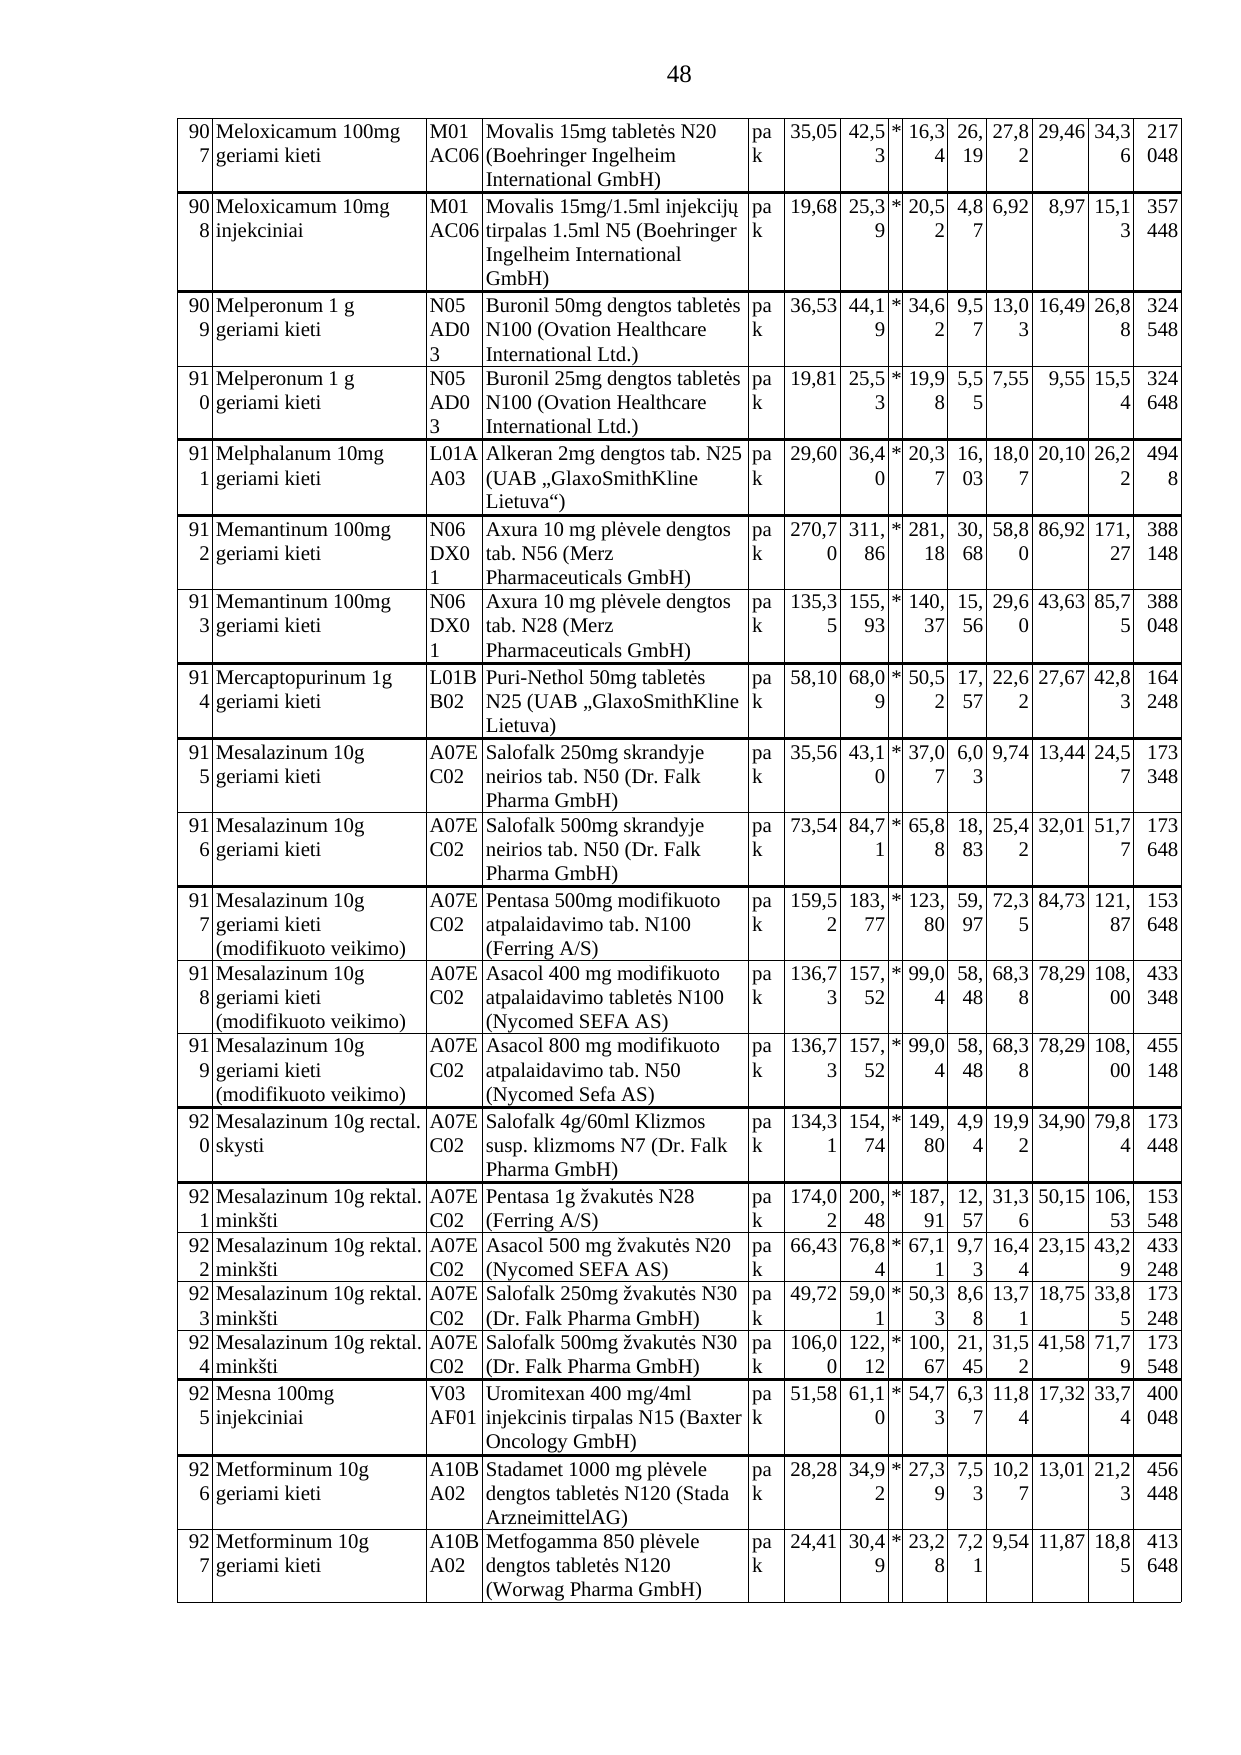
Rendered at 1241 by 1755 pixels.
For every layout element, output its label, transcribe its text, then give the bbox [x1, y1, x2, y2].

table_cell 915 [178, 740, 212, 812]
table_cell Salofalk 250mg žvakutės N30 (Dr. Falk Pharma GmbH) [483, 1282, 748, 1329]
table_cell 455148 [1134, 1034, 1181, 1106]
table_cell 16,34 [903, 119, 947, 191]
table_cell 388048 [1134, 590, 1181, 662]
table_cell 68,38 [987, 961, 1032, 1033]
table_cell 9,55 [1033, 367, 1088, 438]
table_cell Movalis 15mg tabletės N20 (Boehringer Ingelheim International GmbH) [483, 119, 748, 191]
table_cell 909 [178, 293, 212, 366]
table_cell Axura 10 mg plėvele dengtos tab. N56 (Merz Pharmaceuticals GmbH) [483, 517, 748, 589]
table_cell Mesalazinum 10g rektal. minkšti [213, 1184, 426, 1232]
table_cell pak [749, 1457, 784, 1529]
table_cell 200,48 [841, 1184, 888, 1232]
table_cell 26,22 [1089, 441, 1133, 513]
table_cell Metforminum 10g geriami kieti [213, 1457, 426, 1529]
table_cell Mesna 100mg injekciniai [213, 1381, 426, 1453]
table_cell 357448 [1134, 194, 1181, 290]
table_cell A07EC02 [427, 1109, 482, 1181]
table_cell 907 [178, 119, 212, 191]
table_cell 54,73 [903, 1381, 947, 1453]
table_cell 157,52 [841, 961, 888, 1033]
table_cell 924 [178, 1331, 212, 1378]
table_cell * [889, 813, 902, 885]
table_cell 910 [178, 367, 212, 438]
table_cell 42,83 [1089, 665, 1133, 737]
table_cell 8,97 [1033, 194, 1088, 290]
table_cell 71,79 [1089, 1331, 1133, 1378]
table_cell 12,57 [948, 1184, 986, 1232]
table_cell 34,90 [1033, 1109, 1088, 1181]
table_cell 18,85 [1089, 1530, 1133, 1601]
table_cell 123,80 [903, 888, 947, 960]
table_cell Movalis 15mg/1.5ml injekcijų tirpalas 1.5ml N5 (Boehringer Ingelheim International GmbH) [483, 194, 748, 290]
table_cell 68,09 [841, 665, 888, 737]
table_cell 4,87 [948, 194, 986, 290]
table_cell 149,80 [903, 1109, 947, 1181]
table_cell 7,21 [948, 1530, 986, 1601]
table_cell Meloxicamum 100mg geriami kieti [213, 119, 426, 191]
table_cell 29,60 [785, 441, 840, 513]
table_cell Pentasa 500mg modifikuoto atpalaidavimo tab. N100 (Ferring A/S) [483, 888, 748, 960]
table_cell 16,03 [948, 441, 986, 513]
table_cell 173648 [1134, 813, 1181, 885]
table_cell 927 [178, 1530, 212, 1601]
table_cell 31,52 [987, 1331, 1032, 1378]
table_cell Puri-Nethol 50mg tabletės N25 (UAB „GlaxoSmithKline Lietuva) [483, 665, 748, 737]
table_cell 4948 [1134, 441, 1181, 513]
table_cell Mesalazinum 10g geriami kieti (modifikuoto veikimo) [213, 1034, 426, 1106]
table_cell 918 [178, 961, 212, 1033]
table_cell 34,62 [903, 293, 947, 366]
table_cell 926 [178, 1457, 212, 1529]
table_cell pak [749, 441, 784, 513]
table_cell 456448 [1134, 1457, 1181, 1529]
table_cell Alkeran 2mg dengtos tab. N25 (UAB „GlaxoSmithKline Lietuva“) [483, 441, 748, 513]
table_cell 51,58 [785, 1381, 840, 1453]
table_cell 27,67 [1033, 665, 1088, 737]
table_cell 34,92 [841, 1457, 888, 1529]
table_cell Melperonum 1 g geriami kieti [213, 293, 426, 366]
table_cell 99,04 [903, 1034, 947, 1106]
table_cell 173248 [1134, 1282, 1181, 1329]
table_cell Mesalazinum 10g rektal. minkšti [213, 1331, 426, 1378]
table_cell Salofalk 250mg skrandyje neirios tab. N50 (Dr. Falk Pharma GmbH) [483, 740, 748, 812]
table_cell 106,00 [785, 1331, 840, 1378]
table_cell 18,75 [1033, 1282, 1088, 1329]
table_cell 173548 [1134, 1331, 1181, 1378]
table_cell Metfogamma 850 plėvele dengtos tabletės N120 (Worwag Pharma GmbH) [483, 1530, 748, 1601]
table_cell 16,49 [1033, 293, 1088, 366]
table_cell 50,33 [903, 1282, 947, 1329]
table_cell * [889, 1282, 902, 1329]
table_cell Meloxicamum 10mg injekciniai [213, 194, 426, 290]
table_cell 32,01 [1033, 813, 1088, 885]
table_cell N05AD03 [427, 293, 482, 366]
table_cell Salofalk 500mg skrandyje neirios tab. N50 (Dr. Falk Pharma GmbH) [483, 813, 748, 885]
table_cell 173348 [1134, 740, 1181, 812]
table_cell 26,88 [1089, 293, 1133, 366]
table_cell 15,56 [948, 590, 986, 662]
table_cell 59,01 [841, 1282, 888, 1329]
table_cell 917 [178, 888, 212, 960]
table_cell pak [749, 1282, 784, 1329]
table_cell 68,38 [987, 1034, 1032, 1106]
table_cell pak [749, 1109, 784, 1181]
table_cell pak [749, 1331, 784, 1378]
table_cell 270,70 [785, 517, 840, 589]
table_cell 9,73 [948, 1233, 986, 1281]
table_cell 19,81 [785, 367, 840, 438]
table_cell 20,37 [903, 441, 947, 513]
table_cell * [889, 1331, 902, 1378]
table_cell 99,04 [903, 961, 947, 1033]
table_cell 173448 [1134, 1109, 1181, 1181]
table_cell pak [749, 961, 784, 1033]
table_cell * [889, 367, 902, 438]
table_cell 108,00 [1089, 961, 1133, 1033]
table_cell 7,53 [948, 1457, 986, 1529]
table_cell 76,84 [841, 1233, 888, 1281]
table_cell 916 [178, 813, 212, 885]
table_cell A07EC02 [427, 1233, 482, 1281]
table_cell 13,01 [1033, 1457, 1088, 1529]
table_cell 400048 [1134, 1381, 1181, 1453]
table_cell 22,62 [987, 665, 1032, 737]
table_cell pak [749, 293, 784, 366]
table_cell pak [749, 1233, 784, 1281]
table_cell 58,10 [785, 665, 840, 737]
table_cell M01AC06 [427, 119, 482, 191]
table_cell 27,39 [903, 1457, 947, 1529]
table_cell 26,19 [948, 119, 986, 191]
table_cell 324648 [1134, 367, 1181, 438]
table_cell V03AF01 [427, 1381, 482, 1453]
table_cell A07EC02 [427, 1331, 482, 1378]
table_cell 164248 [1134, 665, 1181, 737]
table_cell 61,10 [841, 1381, 888, 1453]
table_cell 11,87 [1033, 1530, 1088, 1601]
table_cell 33,74 [1089, 1381, 1133, 1453]
table_cell A10BA02 [427, 1530, 482, 1601]
table_cell * [889, 517, 902, 589]
table_cell Melphalanum 10mg geriami kieti [213, 441, 426, 513]
table_cell pak [749, 590, 784, 662]
table_cell 28,28 [785, 1457, 840, 1529]
table_cell 65,88 [903, 813, 947, 885]
table_cell * [889, 119, 902, 191]
table_cell 159,52 [785, 888, 840, 960]
table_cell 6,37 [948, 1381, 986, 1453]
table_cell 43,10 [841, 740, 888, 812]
table_cell 108,00 [1089, 1034, 1133, 1106]
table_cell 43,63 [1033, 590, 1088, 662]
table_cell Salofalk 4g/60ml Klizmos susp. klizmoms N7 (Dr. Falk Pharma GmbH) [483, 1109, 748, 1181]
table_cell 86,92 [1033, 517, 1088, 589]
table_cell 67,11 [903, 1233, 947, 1281]
table_cell M01AC06 [427, 194, 482, 290]
table_cell 34,36 [1089, 119, 1133, 191]
table_cell 11,84 [987, 1381, 1032, 1453]
table_cell 21,45 [948, 1331, 986, 1378]
table_cell * [889, 740, 902, 812]
table_cell A07EC02 [427, 888, 482, 960]
table_cell 24,57 [1089, 740, 1133, 812]
table_cell 58,80 [987, 517, 1032, 589]
table_cell 23,15 [1033, 1233, 1088, 1281]
table_cell 920 [178, 1109, 212, 1181]
table_cell 58,48 [948, 1034, 986, 1106]
table_cell A10BA02 [427, 1457, 482, 1529]
table_cell 49,72 [785, 1282, 840, 1329]
table_cell 174,02 [785, 1184, 840, 1232]
table_cell Asacol 500 mg žvakutės N20 (Nycomed SEFA AS) [483, 1233, 748, 1281]
table_cell 157,52 [841, 1034, 888, 1106]
table_cell 16,44 [987, 1233, 1032, 1281]
table_cell 20,52 [903, 194, 947, 290]
table_cell 100,67 [903, 1331, 947, 1378]
table_cell 78,29 [1033, 961, 1088, 1033]
table_cell A07EC02 [427, 961, 482, 1033]
table_cell 6,92 [987, 194, 1032, 290]
table_cell N06DX01 [427, 590, 482, 662]
table_cell 136,73 [785, 1034, 840, 1106]
table_cell 925 [178, 1381, 212, 1453]
table_cell Buronil 25mg dengtos tabletės N100 (Ovation Healthcare International Ltd.) [483, 367, 748, 438]
table_cell A07EC02 [427, 1184, 482, 1232]
table_cell pak [749, 665, 784, 737]
table_cell 923 [178, 1282, 212, 1329]
table_cell 42,53 [841, 119, 888, 191]
table_cell 43,29 [1089, 1233, 1133, 1281]
table_cell * [889, 665, 902, 737]
table_cell 85,75 [1089, 590, 1133, 662]
table_cell 311,86 [841, 517, 888, 589]
table_cell 72,35 [987, 888, 1032, 960]
table_cell 10,27 [987, 1457, 1032, 1529]
table_cell 433348 [1134, 961, 1181, 1033]
table_cell 41,58 [1033, 1331, 1088, 1378]
table_cell 21,23 [1089, 1457, 1133, 1529]
table_cell 9,54 [987, 1530, 1032, 1601]
table_cell Mesalazinum 10g geriami kieti [213, 740, 426, 812]
table_cell Buronil 50mg dengtos tabletės N100 (Ovation Healthcare International Ltd.) [483, 293, 748, 366]
table_cell 13,44 [1033, 740, 1088, 812]
table_cell 183,77 [841, 888, 888, 960]
table_cell 25,42 [987, 813, 1032, 885]
table_cell L01BB02 [427, 665, 482, 737]
table_cell 913 [178, 590, 212, 662]
table_cell Mesalazinum 10g rektal. minkšti [213, 1233, 426, 1281]
table_cell 4,94 [948, 1109, 986, 1181]
table_cell 18,83 [948, 813, 986, 885]
table_cell 9,57 [948, 293, 986, 366]
table_cell 36,40 [841, 441, 888, 513]
table_cell 51,77 [1089, 813, 1133, 885]
table_cell 153648 [1134, 888, 1181, 960]
table_cell A07EC02 [427, 813, 482, 885]
table_cell 153548 [1134, 1184, 1181, 1232]
table_cell 27,82 [987, 119, 1032, 191]
table_cell A07EC02 [427, 740, 482, 812]
table_cell * [889, 1109, 902, 1181]
table_cell 8,68 [948, 1282, 986, 1329]
table_cell 18,07 [987, 441, 1032, 513]
table_cell 30,68 [948, 517, 986, 589]
table_cell pak [749, 740, 784, 812]
table_cell Memantinum 100mg geriami kieti [213, 517, 426, 589]
table_cell N06DX01 [427, 517, 482, 589]
table_cell pak [749, 1184, 784, 1232]
table_cell 324548 [1134, 293, 1181, 366]
table_cell Memantinum 100mg geriami kieti [213, 590, 426, 662]
table_cell A07EC02 [427, 1034, 482, 1106]
table_cell A07EC02 [427, 1282, 482, 1329]
table_cell 73,54 [785, 813, 840, 885]
table_cell Mesalazinum 10g rectal. skysti [213, 1109, 426, 1181]
table_cell * [889, 590, 902, 662]
table_cell 388148 [1134, 517, 1181, 589]
table_cell 140,37 [903, 590, 947, 662]
table_cell 154,74 [841, 1109, 888, 1181]
table_cell pak [749, 367, 784, 438]
table_cell pak [749, 1034, 784, 1106]
table_cell 15,54 [1089, 367, 1133, 438]
table_cell 135,35 [785, 590, 840, 662]
table_cell pak [749, 813, 784, 885]
table_cell 908 [178, 194, 212, 290]
table_cell 78,29 [1033, 1034, 1088, 1106]
table_cell Pentasa 1g žvakutės N28 (Ferring A/S) [483, 1184, 748, 1232]
table_cell pak [749, 119, 784, 191]
table_cell 171,27 [1089, 517, 1133, 589]
table_cell 25,39 [841, 194, 888, 290]
table_cell * [889, 1034, 902, 1106]
table_cell 911 [178, 441, 212, 513]
table_cell 37,07 [903, 740, 947, 812]
table_cell 29,60 [987, 590, 1032, 662]
table_cell * [889, 1184, 902, 1232]
table_cell 912 [178, 517, 212, 589]
table_cell 66,43 [785, 1233, 840, 1281]
table_cell 19,98 [903, 367, 947, 438]
table_cell Axura 10 mg plėvele dengtos tab. N28 (Merz Pharmaceuticals GmbH) [483, 590, 748, 662]
table_cell Metforminum 10g geriami kieti [213, 1530, 426, 1601]
table_cell Mesalazinum 10g geriami kieti [213, 813, 426, 885]
table_cell 84,73 [1033, 888, 1088, 960]
table_cell 17,32 [1033, 1381, 1088, 1453]
table_cell 24,41 [785, 1530, 840, 1601]
table_cell 36,53 [785, 293, 840, 366]
table_cell 914 [178, 665, 212, 737]
table_cell pak [749, 194, 784, 290]
table_cell Asacol 800 mg modifikuoto atpalaidavimo tab. N50 (Nycomed Sefa AS) [483, 1034, 748, 1106]
table_cell 17,57 [948, 665, 986, 737]
table_cell 413648 [1134, 1530, 1181, 1601]
table_cell 921 [178, 1184, 212, 1232]
table_cell 29,46 [1033, 119, 1088, 191]
table_cell Mesalazinum 10g rektal. minkšti [213, 1282, 426, 1329]
table_cell 15,13 [1089, 194, 1133, 290]
table_cell * [889, 1530, 902, 1601]
table_cell 31,36 [987, 1184, 1032, 1232]
table_cell N05AD03 [427, 367, 482, 438]
table_cell * [889, 441, 902, 513]
table_cell 106,53 [1089, 1184, 1133, 1232]
table_cell 7,55 [987, 367, 1032, 438]
table_cell 50,52 [903, 665, 947, 737]
table_cell * [889, 961, 902, 1033]
table_cell 35,05 [785, 119, 840, 191]
table_cell 25,53 [841, 367, 888, 438]
table_cell * [889, 1457, 902, 1529]
table_cell 19,68 [785, 194, 840, 290]
table_cell 33,85 [1089, 1282, 1133, 1329]
table_cell 50,15 [1033, 1184, 1088, 1232]
table_cell 281,18 [903, 517, 947, 589]
table_cell 20,10 [1033, 441, 1088, 513]
table_cell pak [749, 1530, 784, 1601]
table_cell * [889, 293, 902, 366]
table_cell Salofalk 500mg žvakutės N30 (Dr. Falk Pharma GmbH) [483, 1331, 748, 1378]
table_cell 44,19 [841, 293, 888, 366]
table_cell 922 [178, 1233, 212, 1281]
table_cell 217048 [1134, 119, 1181, 191]
table_cell 30,49 [841, 1530, 888, 1601]
table_cell 122,12 [841, 1331, 888, 1378]
table_cell pak [749, 1381, 784, 1453]
table_cell 155,93 [841, 590, 888, 662]
table_cell 13,03 [987, 293, 1032, 366]
table_cell Stadamet 1000 mg plėvele dengtos tabletės N120 (Stada ArzneimittelAG) [483, 1457, 748, 1529]
table_cell 136,73 [785, 961, 840, 1033]
table_cell 79,84 [1089, 1109, 1133, 1181]
table_cell 6,03 [948, 740, 986, 812]
table_cell 23,28 [903, 1530, 947, 1601]
table_cell pak [749, 517, 784, 589]
table_cell * [889, 194, 902, 290]
table_cell 19,92 [987, 1109, 1032, 1181]
table_cell L01AA03 [427, 441, 482, 513]
table_cell 9,74 [987, 740, 1032, 812]
table_cell 5,55 [948, 367, 986, 438]
table_cell * [889, 1233, 902, 1281]
table_cell Mercaptopurinum 1g geriami kieti [213, 665, 426, 737]
table_cell 919 [178, 1034, 212, 1106]
table_cell 121,87 [1089, 888, 1133, 960]
table_cell 13,71 [987, 1282, 1032, 1329]
table_cell 58,48 [948, 961, 986, 1033]
table_cell 59,97 [948, 888, 986, 960]
table_cell * [889, 888, 902, 960]
table_cell 134,31 [785, 1109, 840, 1181]
table_cell 84,71 [841, 813, 888, 885]
table_cell 187,91 [903, 1184, 947, 1232]
table_cell 433248 [1134, 1233, 1181, 1281]
table_cell * [889, 1381, 902, 1453]
table_cell Asacol 400 mg modifikuoto atpalaidavimo tabletės N100 (Nycomed SEFA AS) [483, 961, 748, 1033]
table_cell 35,56 [785, 740, 840, 812]
table_cell Mesalazinum 10g geriami kieti (modifikuoto veikimo) [213, 888, 426, 960]
table_cell pak [749, 888, 784, 960]
table_cell Mesalazinum 10g geriami kieti (modifikuoto veikimo) [213, 961, 426, 1033]
table_cell Melperonum 1 g geriami kieti [213, 367, 426, 438]
table_cell Uromitexan 400 mg/4ml injekcinis tirpalas N15 (Baxter Oncology GmbH) [483, 1381, 748, 1453]
